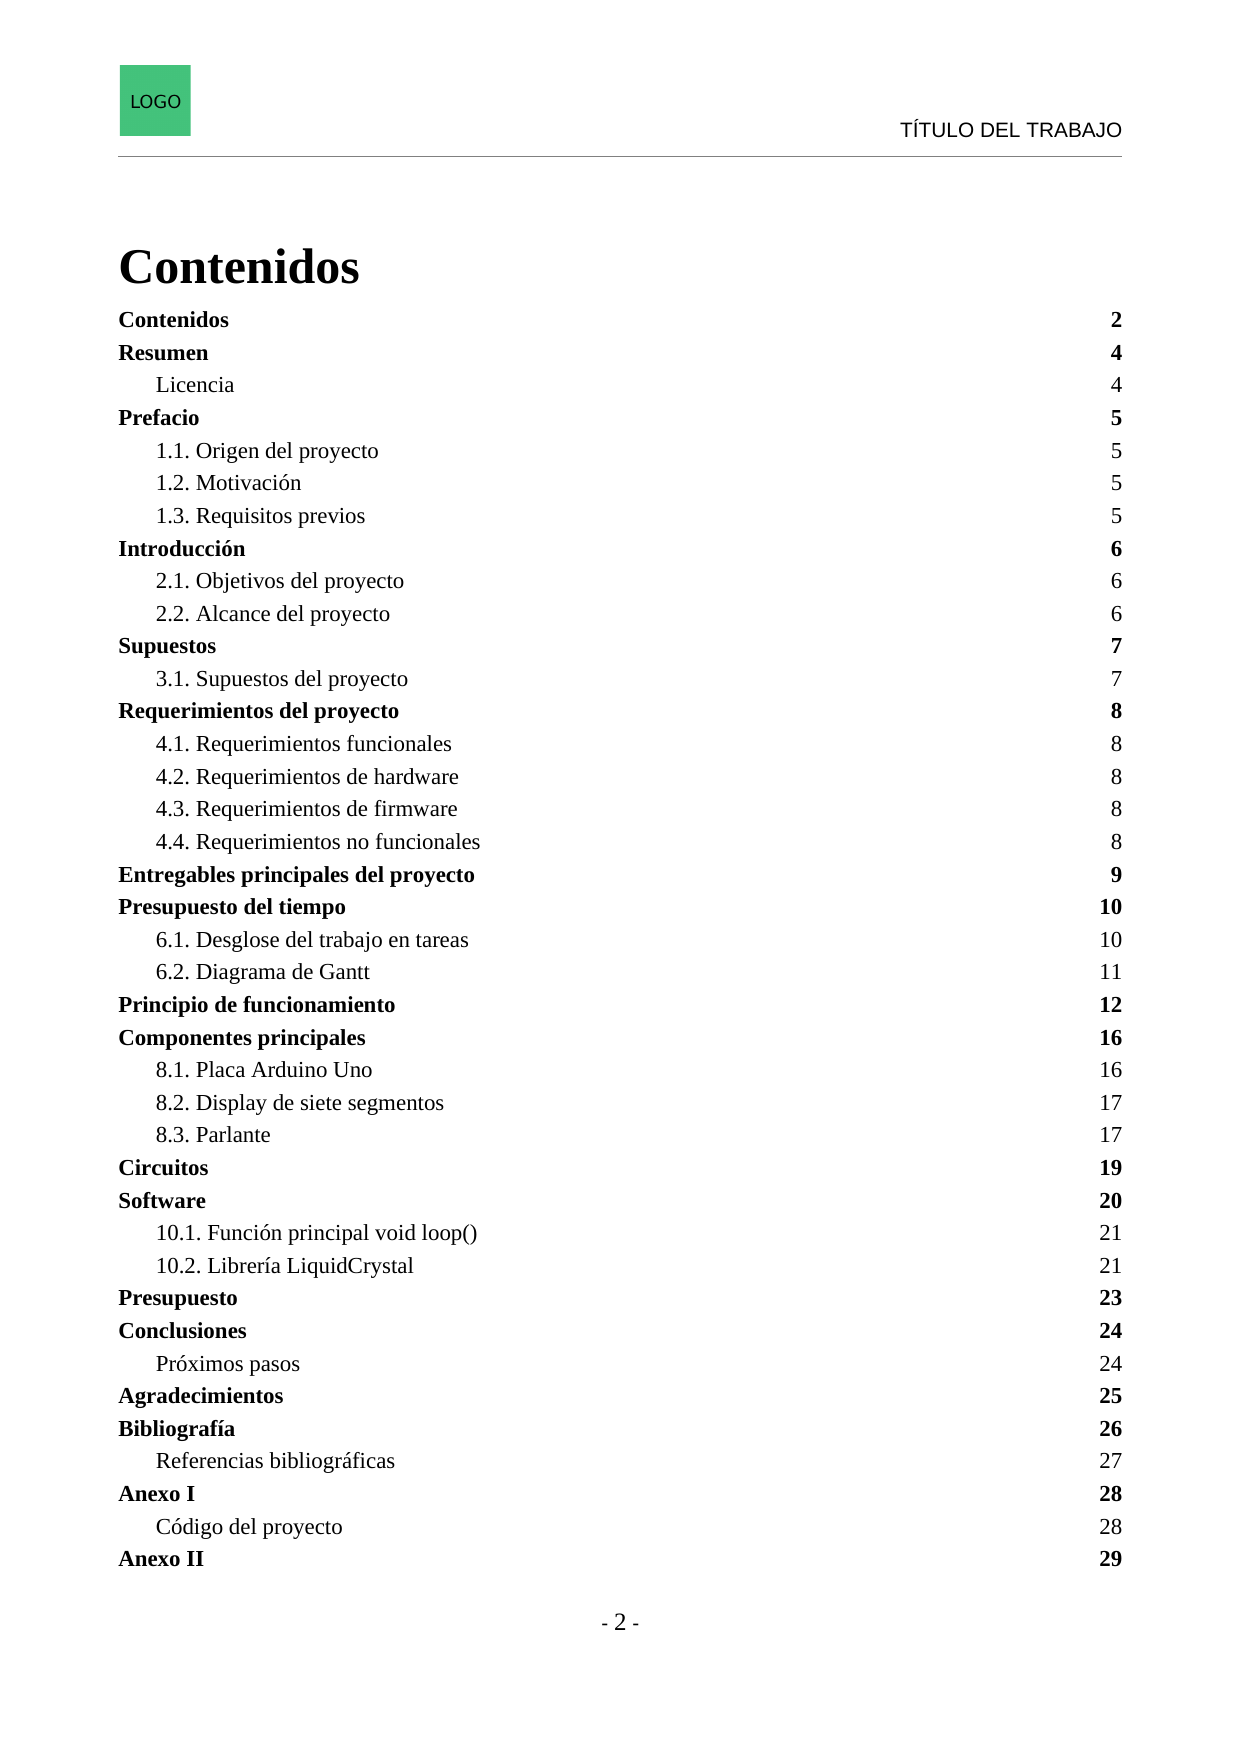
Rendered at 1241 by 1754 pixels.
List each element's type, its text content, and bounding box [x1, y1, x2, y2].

text 1.1. Origen del proyecto 5 [156, 437, 1122, 463]
text 2.1. Objetivos del proyecto 6 [156, 567, 1122, 593]
text Próximos pasos 24 [156, 1350, 1122, 1376]
text Circuitos 19 [118, 1154, 1122, 1180]
text 4.3. Requerimientos de firmware 8 [156, 795, 1122, 822]
text Anexo I 28 [118, 1480, 1122, 1506]
text Conclusiones 24 [118, 1317, 1122, 1343]
subtitle Contenidos [118, 236, 1122, 294]
text Supuestos 7 [118, 632, 1122, 659]
text Referencias bibliográficas 27 [156, 1447, 1122, 1474]
text 10.2. Librería LiquidCrystal 21 [156, 1252, 1122, 1278]
text Prefacio 5 [118, 404, 1122, 431]
text 4.4. Requerimientos no funcionales 8 [156, 828, 1122, 854]
text Entregables principales del proyecto 9 [118, 861, 1122, 887]
text Presupuesto del tiempo 10 [118, 893, 1122, 919]
text Código del proyecto 28 [156, 1513, 1122, 1539]
text Software 20 [118, 1187, 1122, 1213]
text 2.2. Alcance del proyecto 6 [156, 600, 1122, 626]
text Licencia 4 [156, 372, 1122, 398]
text 3.1. Supuestos del proyecto 7 [156, 665, 1122, 691]
text 8.3. Parlante 17 [156, 1121, 1122, 1148]
text Resumen 4 [118, 339, 1122, 365]
text 8.2. Display de siete segmentos 17 [156, 1089, 1122, 1115]
text 4.1. Requerimientos funcionales 8 [156, 730, 1122, 757]
text 4.2. Requerimientos de hardware 8 [156, 763, 1122, 789]
text 6.1. Desglose del trabajo en tareas 10 [156, 926, 1122, 952]
text 6.2. Diagrama de Gantt 11 [156, 958, 1122, 985]
text 1.2. Motivación 5 [156, 469, 1122, 496]
text Anexo II 29 [118, 1545, 1122, 1572]
text Contenidos 2 [118, 306, 1122, 333]
text Introducción 6 [118, 534, 1122, 561]
text Bibliografía 26 [118, 1415, 1122, 1441]
text Agradecimientos 25 [118, 1382, 1122, 1409]
text 8.1. Placa Arduino Uno 16 [156, 1056, 1122, 1083]
text Componentes principales 16 [118, 1024, 1122, 1050]
text 1.3. Requisitos previos 5 [156, 502, 1122, 528]
text 10.1. Función principal void loop() 21 [156, 1219, 1122, 1246]
text Principio de funcionamiento 12 [118, 991, 1122, 1017]
text Presupuesto 23 [118, 1284, 1122, 1311]
text Requerimientos del proyecto 8 [118, 698, 1122, 724]
picture [119, 65, 191, 136]
